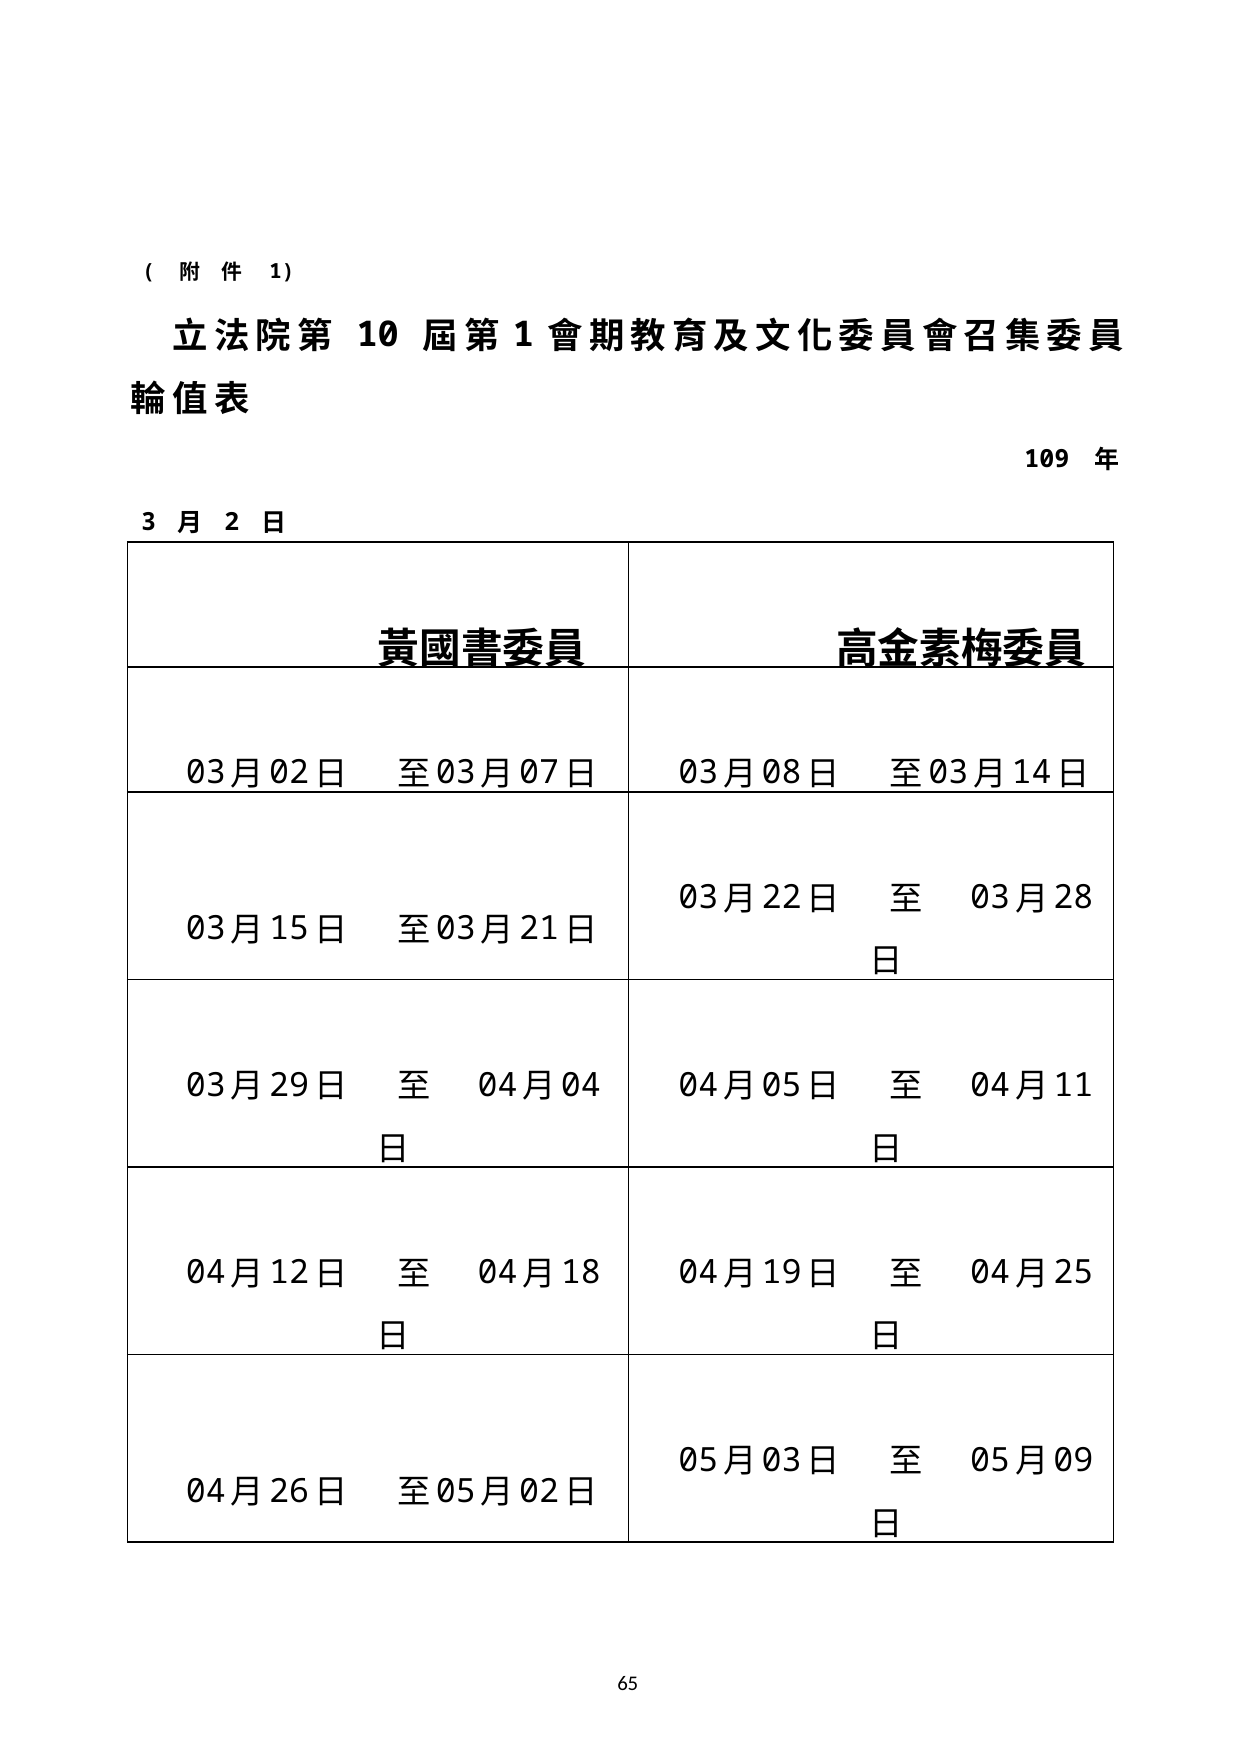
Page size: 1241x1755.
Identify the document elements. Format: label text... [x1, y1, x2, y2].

table_cell 03月08日 至03月14日 [629, 668, 1113, 791]
table_cell 03月02日 至03月07日 [128, 668, 628, 791]
table_cell 03月29日 至 04月04日 [128, 980, 628, 1166]
table_cell 04月05日 至 04月11日 [629, 980, 1113, 1166]
table_cell 03月22日 至 03月28日 [629, 793, 1113, 979]
table_cell 05月03日 至 05月09日 [629, 1355, 1113, 1541]
table_header 高金素梅委員 [629, 543, 1113, 666]
table_cell 04月19日 至 04月25日 [629, 1168, 1113, 1354]
table_cell 03月15日 至03月21日 [128, 793, 628, 979]
text (附件1) [127, 166, 1127, 291]
table_header 黃國書委員 [128, 543, 628, 666]
table_cell 04月12日 至 04月18日 [128, 1168, 628, 1354]
text 立法院第10屆第1會期教育及文化委員會召集委員輪值表 [127, 291, 1127, 416]
text 109年3月2日 [127, 416, 1127, 541]
table_cell 04月26日 至05月02日 [128, 1355, 628, 1541]
